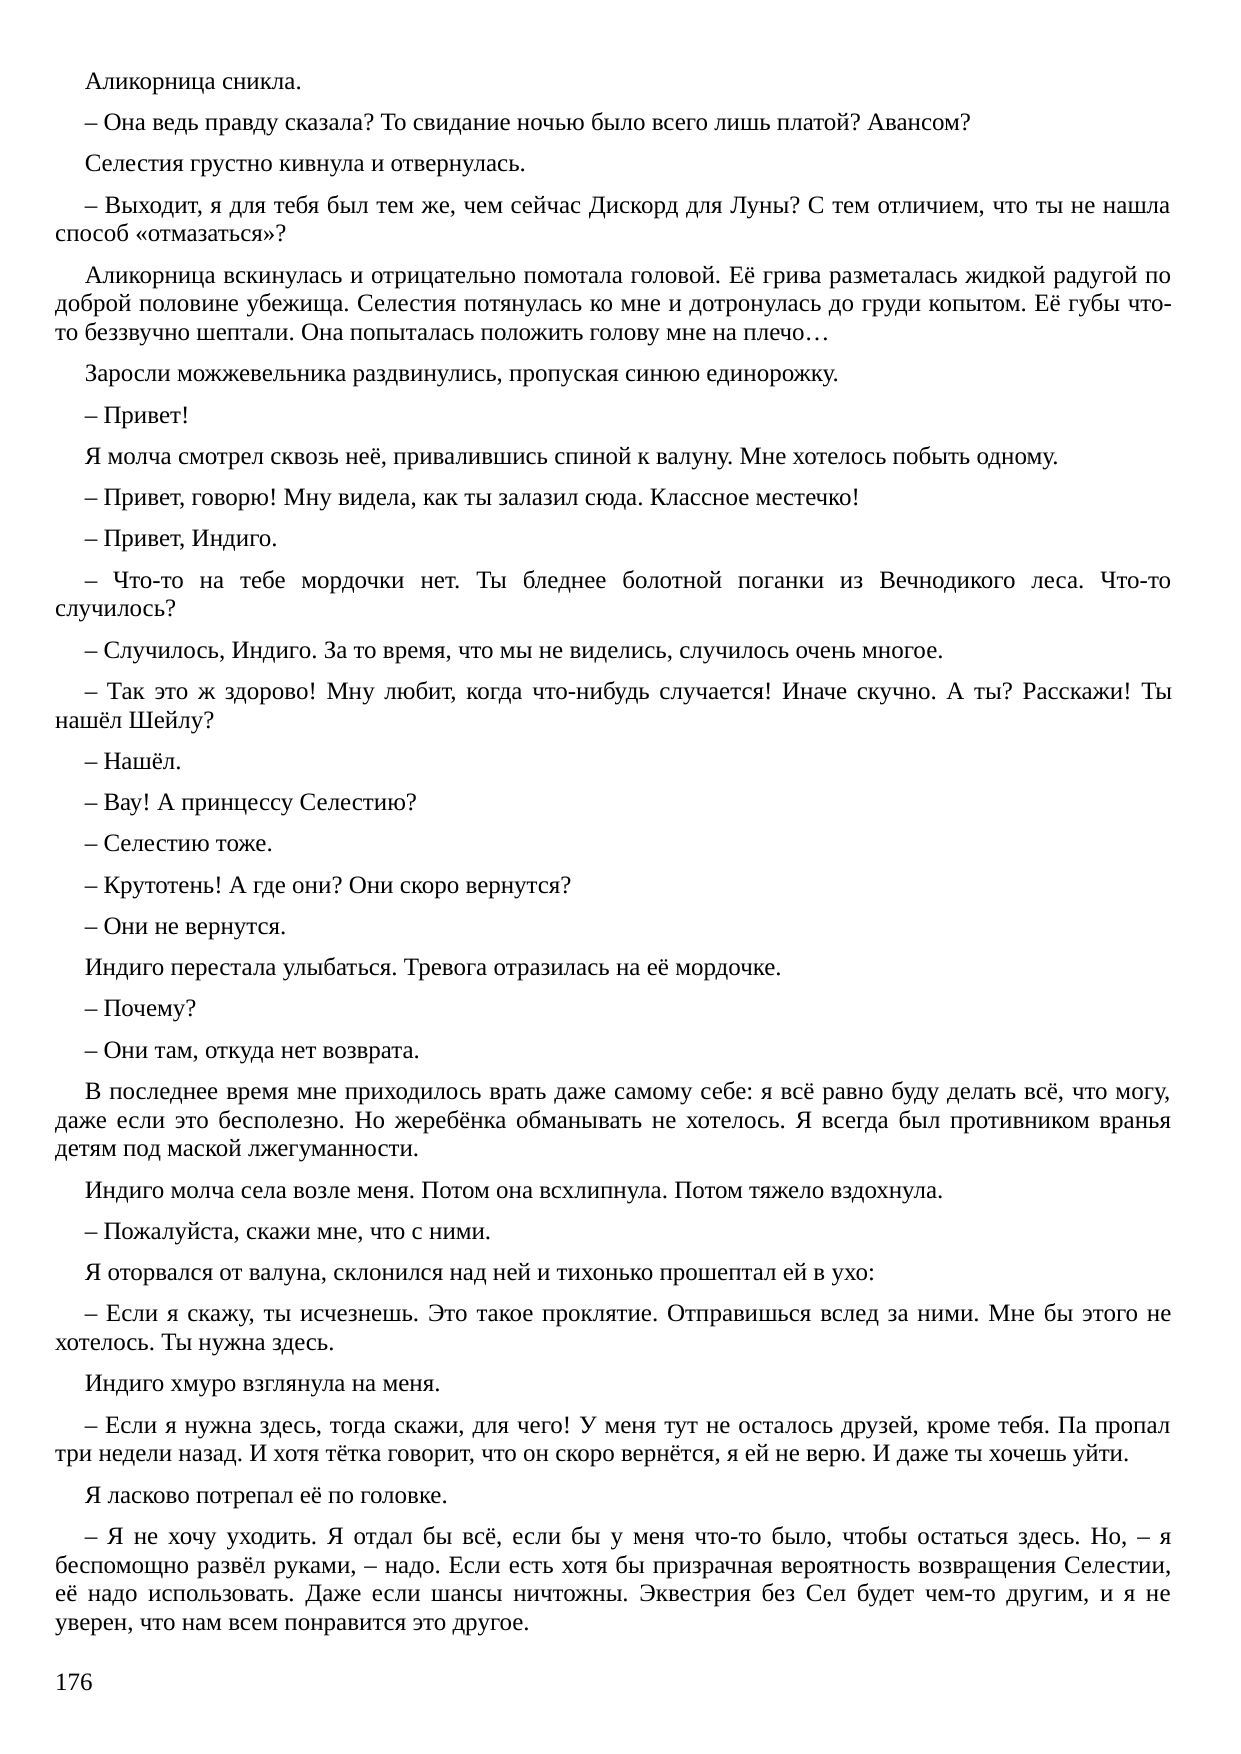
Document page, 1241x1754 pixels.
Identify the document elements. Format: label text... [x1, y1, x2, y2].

text – Если я скажу, ты исчезнешь. Это такое проклятие. Отправишься вслед за ними. Мне бы этого не хотелось. Ты нужна здесь. [55, 1298, 1173, 1356]
text – Она ведь правду сказала? То свидание ночью было всего лишь платой? Авансом? [55, 107, 1173, 136]
text Я ласково потрепал её по головке. [55, 1480, 1173, 1508]
text – Вау! А принцессу Селестию? [55, 787, 1173, 816]
text Заросли можжевельника раздвинулись, пропуская синюю единорожку. [55, 358, 1173, 387]
text Я молча смотрел сквозь неё, привалившись спиной к валуну. Мне хотелось побыть одному. [55, 441, 1173, 470]
text Я оторвался от валуна, склонился над ней и тихонько прошептал ей в ухо: [55, 1257, 1173, 1286]
text – Привет, Индиго. [55, 523, 1173, 552]
text Индиго хмуро взглянула на меня. [55, 1368, 1173, 1397]
text – Случилось, Индиго. За то время, что мы не виделись, случилось очень многое. [55, 635, 1173, 663]
text – Так это ж здорово! Мну любит, когда что-нибудь случается! Иначе скучно. А ты? Расскажи! Ты нашёл Шейлу? [55, 676, 1173, 733]
text – Пожалуйста, скажи мне, что с ними. [55, 1216, 1173, 1245]
text – Крутотень! А где они? Они скоро вернутся? [55, 870, 1173, 898]
text – Селестию тоже. [55, 828, 1173, 857]
text Селестия грустно кивнула и отвернулась. [55, 148, 1173, 177]
text – Они не вернутся. [55, 911, 1173, 940]
text – Что-то на тебе мордочки нет. Ты бледнее болотной поганки из Вечнодикого леса. Что-то случилось? [55, 565, 1173, 622]
text – Привет! [55, 400, 1173, 428]
text – Они там, откуда нет возврата. [55, 1035, 1173, 1063]
text В последнее время мне приходилось врать даже самому себе: я всё равно буду делать всё, что могу, даже если это бесполезно. Но жеребёнка обманывать не хотелось. Я всегда был противником вранья детям под маской лжегуманности. [55, 1076, 1173, 1162]
text – Нашёл. [55, 746, 1173, 775]
text Аликорница вскинулась и отрицательно помотала головой. Её грива разметалась жидкой радугой по доброй половине убежища. Селестия потянулась ко мне и дотронулась до груди копытом. Её губы что-то беззвучно шептали. Она попыталась положить голову мне на плечо… [55, 260, 1173, 346]
text Аликорница сникла. [55, 66, 1173, 95]
text – Я не хочу уходить. Я отдал бы всё, если бы у меня что-то было, чтобы остаться здесь. Но, – я беспомощно развёл руками, – надо. Если есть хотя бы призрачная вероятность возвращения Селестии, её надо использовать. Даже если шансы ничтожны. Эквестрия без Сел будет чем-то другим, и я не уверен, что нам всем понравится это другое. [55, 1521, 1173, 1636]
text – Выходит, я для тебя был тем же, чем сейчас Дискорд для Луны? С тем отличием, что ты не нашла способ «отмазаться»? [55, 190, 1173, 247]
text Индиго молча села возле меня. Потом она всхлипнула. Потом тяжело вздохнула. [55, 1175, 1173, 1203]
text Индиго перестала улыбаться. Тревога отразилась на её мордочке. [55, 952, 1173, 981]
text – Почему? [55, 993, 1173, 1022]
text – Если я нужна здесь, тогда скажи, для чего! У меня тут не осталось друзей, кроме тебя. Па пропал три недели назад. И хотя тётка говорит, что он скоро вернётся, я ей не верю. И даже ты хочешь уйти. [55, 1410, 1173, 1467]
text – Привет, говорю! Мну видела, как ты залазил сюда. Классное местечко! [55, 482, 1173, 511]
